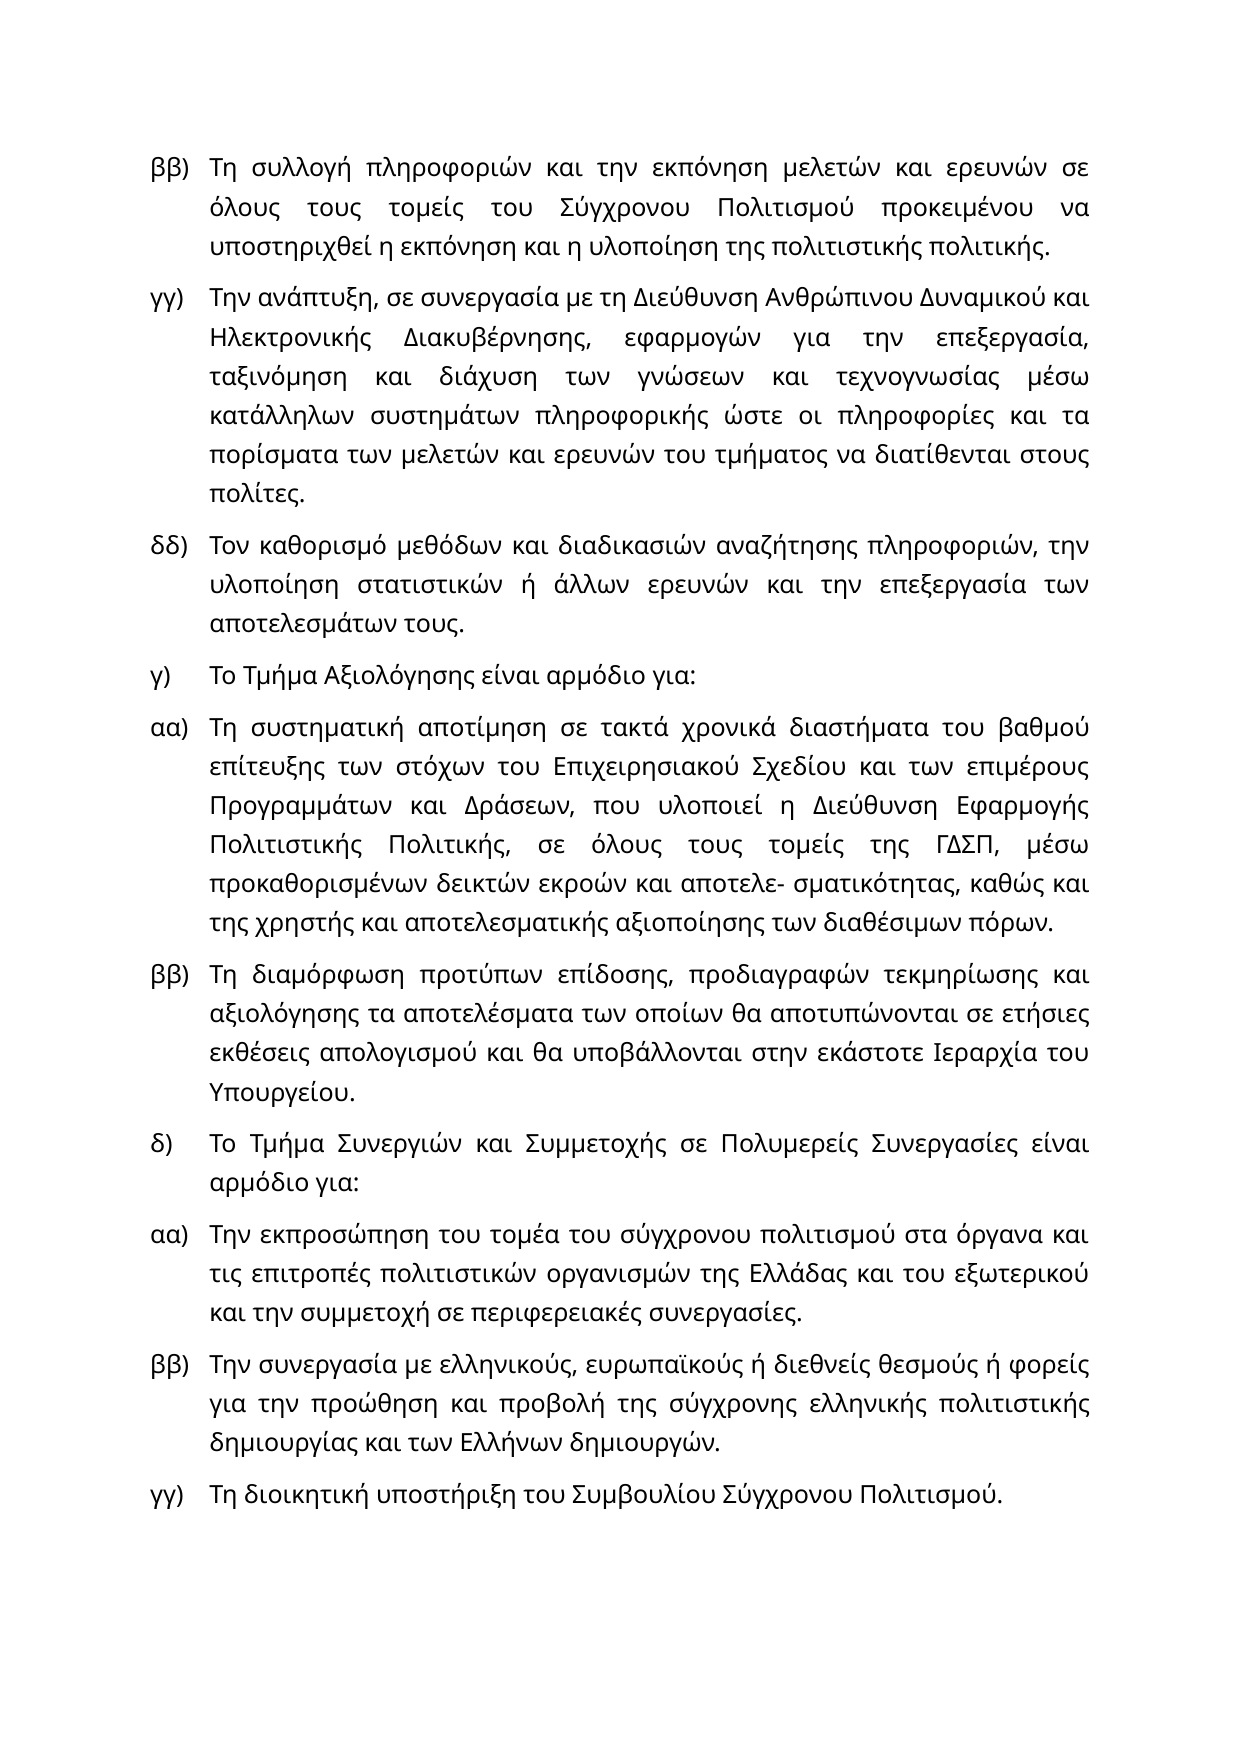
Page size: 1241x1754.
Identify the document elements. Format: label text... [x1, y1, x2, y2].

list αα) Τη συστηματική αποτίμηση σε τακτά χρονικά διαστήματα του βαθμού επίτευξης των στόχων του Επιχειρησιακού Σχεδίου και των επιμέρους Προγραμμάτων και Δράσεων, που υλοποιεί η Διεύθυνση Εφαρμογής Πολιτιστικής Πολιτικής, σε όλους τους τομείς της ΓΔΣΠ, μέσω προκαθορισμένων δεικτών εκροών και αποτελε- σματικότητας, καθώς και της χρηστής και αποτελεσματικής αξιοποίησης των διαθέσιμων πόρων. [150, 709, 1090, 939]
list ββ) Τη συλλογή πληροφοριών και την εκπόνηση μελετών και ερευνών σε όλους τους τομείς του Σύγχρονου Πολιτισμού προκειμένου να υποστηριχθεί η εκπόνηση και η υλοποίηση της πολιτιστικής πολιτικής. [150, 150, 1090, 262]
list ββ) Τη διαμόρφωση προτύπων επίδοσης, προδιαγραφών τεκμηρίωσης και αξιολόγησης τα αποτελέσματα των οποίων θα αποτυπώνονται σε ετήσιες εκθέσεις απολογισμού και θα υποβάλλονται στην εκάστοτε Ιεραρχία του Υπουργείου. [150, 957, 1090, 1108]
list ββ) Την συνεργασία με ελληνικούς, ευρωπαϊκούς ή διεθνείς θεσμούς ή φορείς για την προώθηση και προβολή της σύγχρονης ελληνικής πολιτιστικής δημιουργίας και των Ελλήνων δημιουργών. [150, 1347, 1090, 1459]
list αα) Την εκπροσώπηση του τομέα του σύγχρονου πολιτισμού στα όργανα και τις επιτροπές πολιτιστικών οργανισμών της Ελλάδας και του εξωτερικού και την συμμετοχή σε περιφερειακές συνεργασίες. [150, 1217, 1090, 1329]
list γγ) Την ανάπτυξη, σε συνεργασία με τη Διεύθυνση Ανθρώπινου Δυναμικού και Ηλεκτρονικής Διακυβέρνησης, εφαρμογών για την επεξεργασία, ταξινόμηση και διάχυση των γνώσεων και τεχνογνωσίας μέσω κατάλληλων συστημάτων πληροφορικής ώστε οι πληροφορίες και τα πορίσματα των μελετών και ερευνών του τμήματος να διατίθενται στους πολίτες. [150, 280, 1090, 510]
list γ) Το Τμήμα Αξιολόγησης είναι αρμόδιο για: [150, 657, 1090, 692]
list γγ) Τη διοικητική υποστήριξη του Συμβουλίου Σύγχρονου Πολιτισμού. [150, 1477, 1090, 1511]
list δ) Το Τμήμα Συνεργιών και Συμμετοχής σε Πολυμερείς Συνεργασίες είναι αρμόδιο για: [150, 1126, 1090, 1199]
list δδ) Τον καθορισμό μεθόδων και διαδικασιών αναζήτησης πληροφοριών, την υλοποίηση στατιστικών ή άλλων ερευνών και την επεξεργασία των αποτελεσμάτων τους. [150, 527, 1090, 640]
